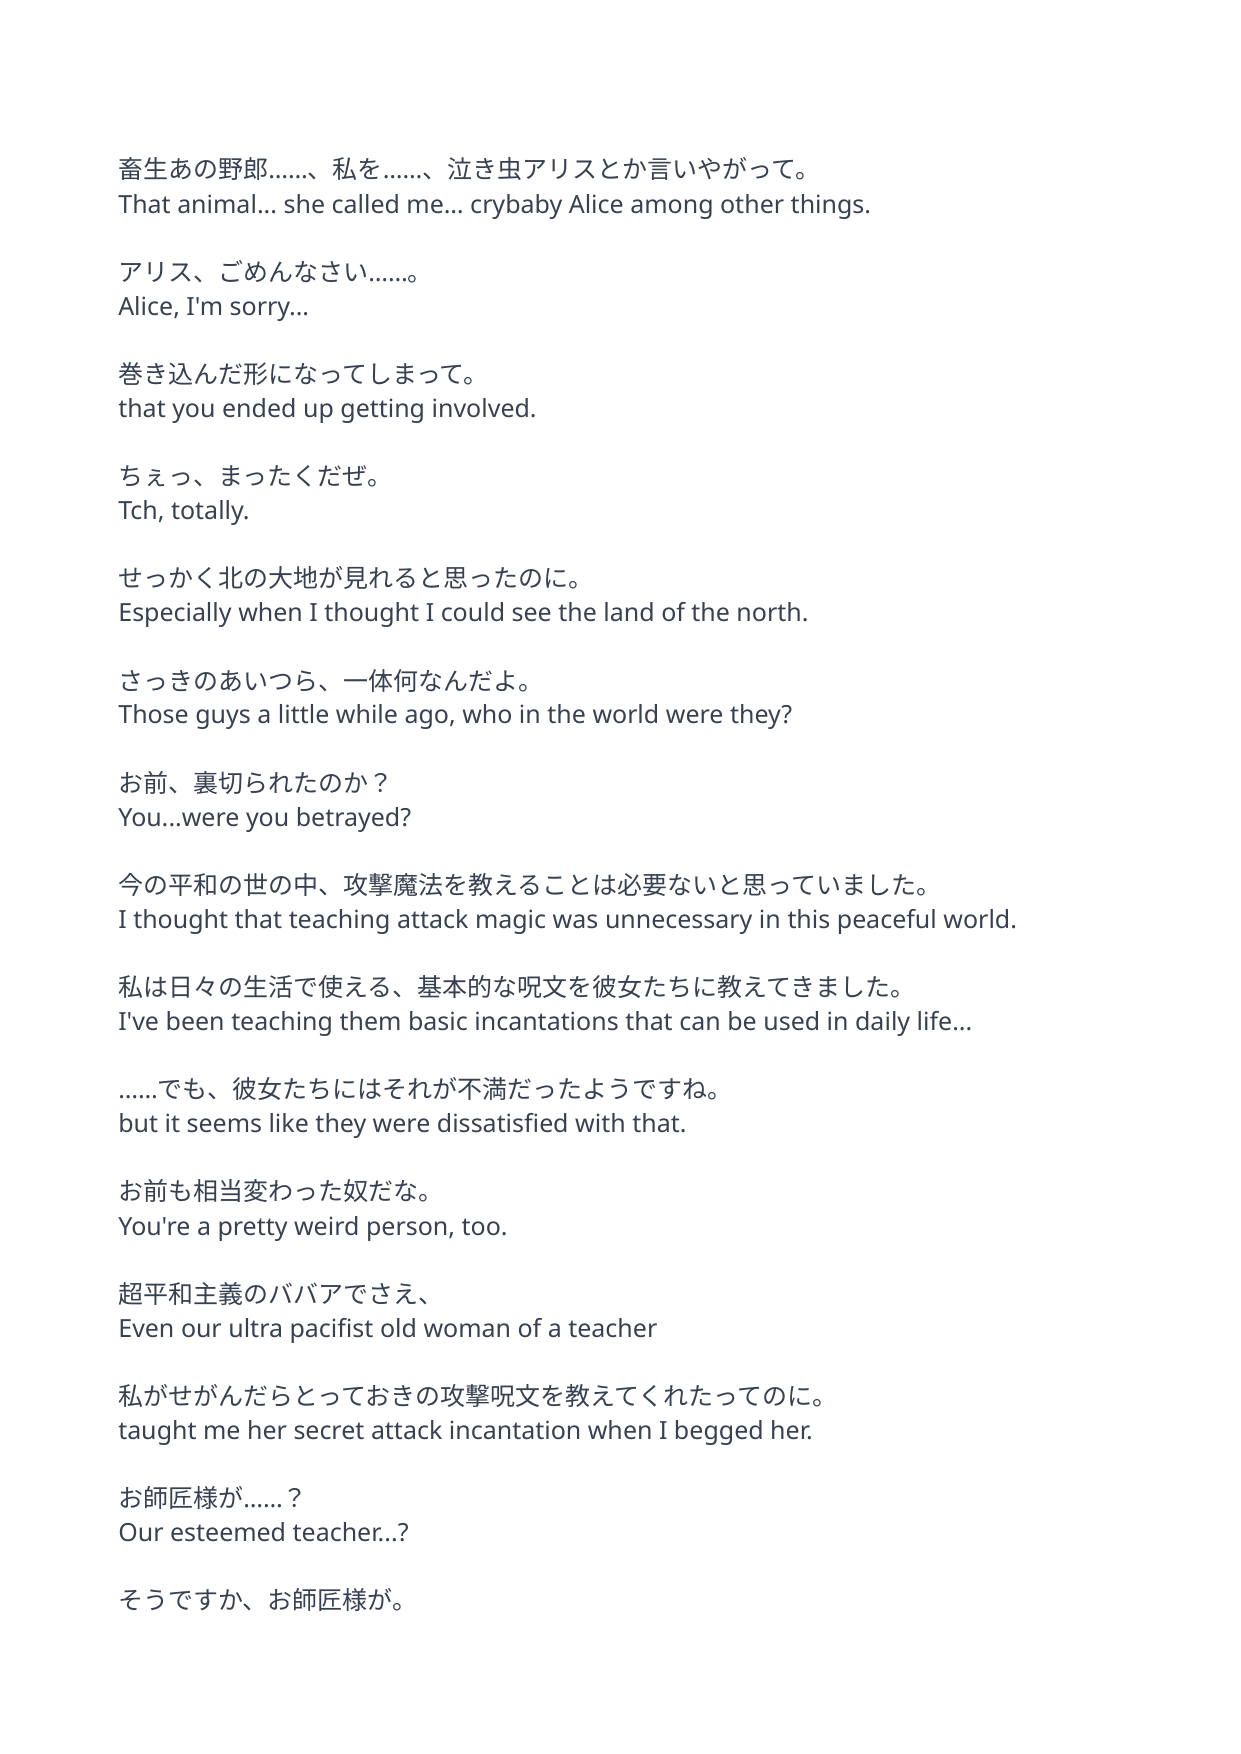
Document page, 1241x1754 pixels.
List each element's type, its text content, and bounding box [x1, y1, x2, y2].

text Even our ultra pacifist old woman of a teacher [118, 1310, 1122, 1344]
text アリス、ごめんなさい……。 [118, 254, 1122, 288]
text ちぇっ、まったくだぜ。 [118, 459, 1122, 493]
text 畜生あの野郎……、私を……、泣き虫アリスとか言いやがって。 [118, 118, 1122, 186]
text お前、裏切られたのか？ [118, 765, 1122, 799]
text That animal... she called me… crybaby Alice among other things. [118, 186, 1122, 220]
text 私は日々の生活で使える、基本的な呪文を彼女たちに教えてきました。 I've been teaching them basic incantations that can be used in daily life... [118, 936, 1122, 1038]
text お前も相当変わった奴だな。 [118, 1174, 1122, 1208]
text You're a pretty weird person, too. [118, 1208, 1122, 1242]
text Tch, totally. [118, 493, 1122, 527]
text Our esteemed teacher...? [118, 1515, 1122, 1549]
text You...were you betrayed? [118, 799, 1122, 833]
text お師匠様が……？ [118, 1481, 1122, 1515]
text Especially when I thought I could see the land of the north. [118, 595, 1122, 629]
text 今の平和の世の中、攻撃魔法を教えることは必要ないと思っていました。 [118, 867, 1122, 902]
text そうですか、お師匠様が。 [118, 1549, 1122, 1617]
text せっかく北の大地が見れると思ったのに。 [118, 561, 1122, 595]
text さっきのあいつら、一体何なんだよ。 [118, 663, 1122, 697]
text but it seems like they were dissatisfied with that. [118, 1106, 1122, 1140]
text Alice, I'm sorry... [118, 288, 1122, 322]
text I thought that teaching attack magic was unnecessary in this peaceful world. [118, 902, 1122, 936]
text Those guys a little while ago, who in the world were they? [118, 697, 1122, 731]
text 私がせがんだらとっておきの攻撃呪文を教えてくれたってのに。 [118, 1378, 1122, 1412]
text taught me her secret attack incantation when I begged her. [118, 1412, 1122, 1447]
text 超平和主義のババアでさえ、 [118, 1276, 1122, 1310]
text 巻き込んだ形になってしまって。 [118, 322, 1122, 391]
text ……でも、彼女たちにはそれが不満だったようですね。 [118, 1072, 1122, 1106]
text that you ended up getting involved. [118, 391, 1122, 425]
